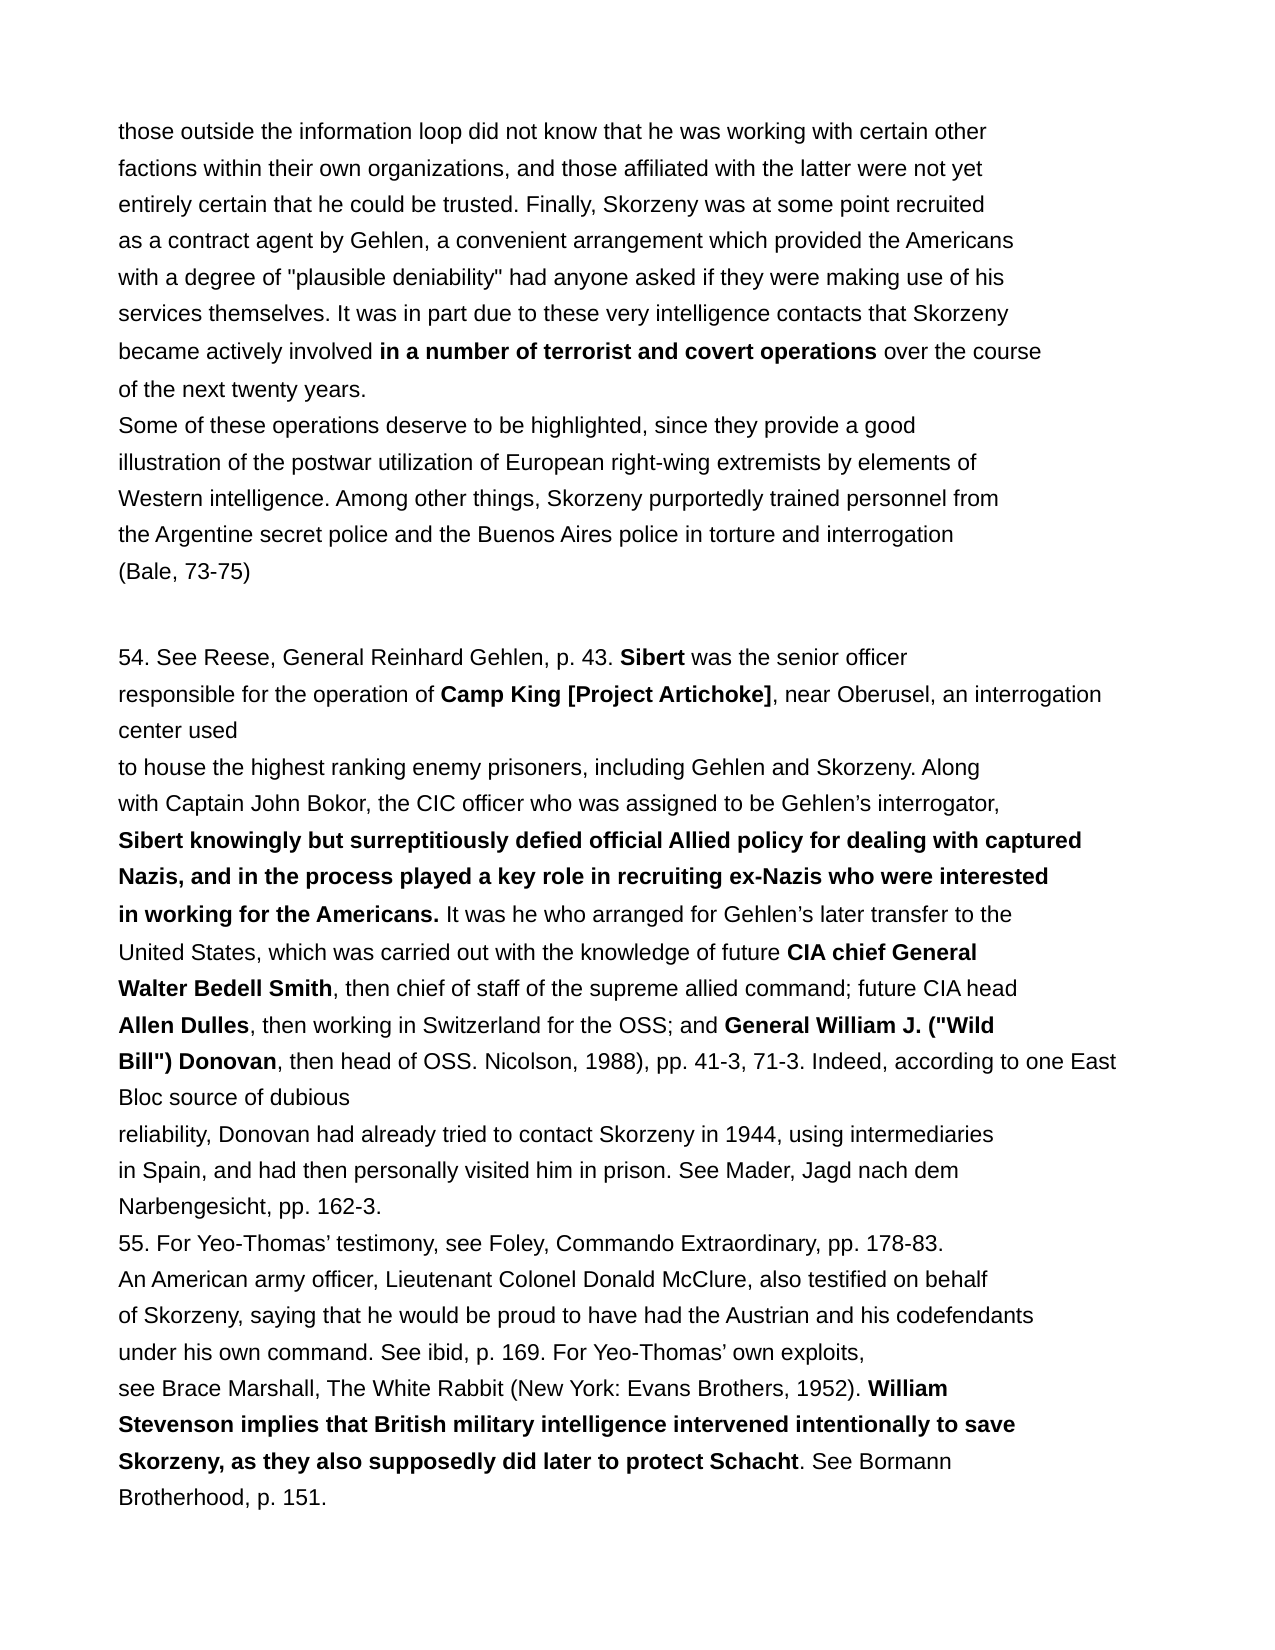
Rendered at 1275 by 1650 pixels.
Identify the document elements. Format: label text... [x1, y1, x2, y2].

text Sibert knowingly but surreptitiously defied official Allied policy for dealing with captured [118, 827, 1157, 853]
text with Captain John Bokor, the CIC officer who was assigned to be Gehlen’s interrogator, [118, 790, 1157, 817]
text see Brace Marshall, The White Rabbit (New York: Evans Brothers, 1952). William [118, 1375, 1157, 1401]
text Narbengesicht, pp. 162-3. [118, 1193, 1157, 1220]
text reliability, Donovan had already tried to contact Skorzeny in 1944, using intermediaries [118, 1121, 1157, 1147]
text Allen Dulles, then working in Switzerland for the OSS; and General William J. ("Wild [118, 1012, 1157, 1038]
text became actively involved in a number of terrorist and covert operations over the course [118, 336, 1157, 365]
text 55. For Yeo-Thomas’ testimony, see Foley, Commando Extraordinary, pp. 178-83. [118, 1230, 1157, 1256]
text those outside the information loop did not know that he was working with certain other [118, 118, 1157, 144]
text (Bale, 73-75) [118, 558, 1157, 584]
text of Skorzeny, saying that he would be proud to have had the Austrian and his codefendants [118, 1302, 1157, 1329]
text services themselves. It was in part due to these very intelligence contacts that Skorzeny [118, 300, 1157, 326]
text entirely certain that he could be trusted. Finally, Skorzeny was at some point recruited [118, 191, 1157, 217]
text factions within their own organizations, and those affiliated with the latter were not yet [118, 154, 1157, 181]
text with a degree of "plausible deniability" had anyone asked if they were making use of his [118, 263, 1157, 290]
text as a contract agent by Gehlen, a convenient arrangement which provided the Americans [118, 227, 1157, 253]
text in Spain, and had then personally visited him in prison. See Mader, Jagd nach dem [118, 1157, 1157, 1183]
text United States, which was carried out with the knowledge of future CIA chief General [118, 939, 1157, 965]
text of the next twenty years. [118, 376, 1157, 402]
text 54. See Reese, General Reinhard Gehlen, p. 43. Sibert was the senior officer [118, 642, 1157, 670]
text to house the highest ranking enemy prisoners, including Gehlen and Skorzeny. Along [118, 754, 1157, 780]
text Bill") Donovan, then head of OSS. Nicolson, 1988), pp. 41-3, 71-3. Indeed, according to one East Bloc source of dubious [118, 1048, 1157, 1111]
text under his own command. See ibid, p. 169. For Yeo-Thomas’ own exploits, [118, 1339, 1157, 1365]
text Stevenson implies that British military intelligence intervened intentionally to save [118, 1411, 1157, 1438]
text illustration of the postwar utilization of European right-wing extremists by elements of [118, 448, 1157, 475]
text responsible for the operation of Camp King [Project Artichoke], near Oberusel, an interrogation center used [118, 681, 1157, 744]
text the Argentine secret police and the Buenos Aires police in torture and interrogation [118, 521, 1157, 548]
text Walter Bedell Smith, then chief of staff of the supreme allied command; future CIA head [118, 975, 1157, 1002]
text An American army officer, Lieutenant Colonel Donald McClure, also testified on behalf [118, 1266, 1157, 1292]
text Nazis, and in the process played a key role in recruiting ex-Nazis who were interested [118, 863, 1157, 889]
text Some of these operations deserve to be highlighted, since they provide a good [118, 412, 1157, 438]
text Western intelligence. Among other things, Skorzeny purportedly trained personnel from [118, 485, 1157, 511]
text Skorzeny, as they also supposedly did later to protect Schacht. See Bormann [118, 1448, 1157, 1474]
text in working for the Americans. It was he who arranged for Gehlen’s later transfer to the [118, 899, 1157, 928]
text Brotherhood, p. 151. [118, 1484, 1157, 1511]
